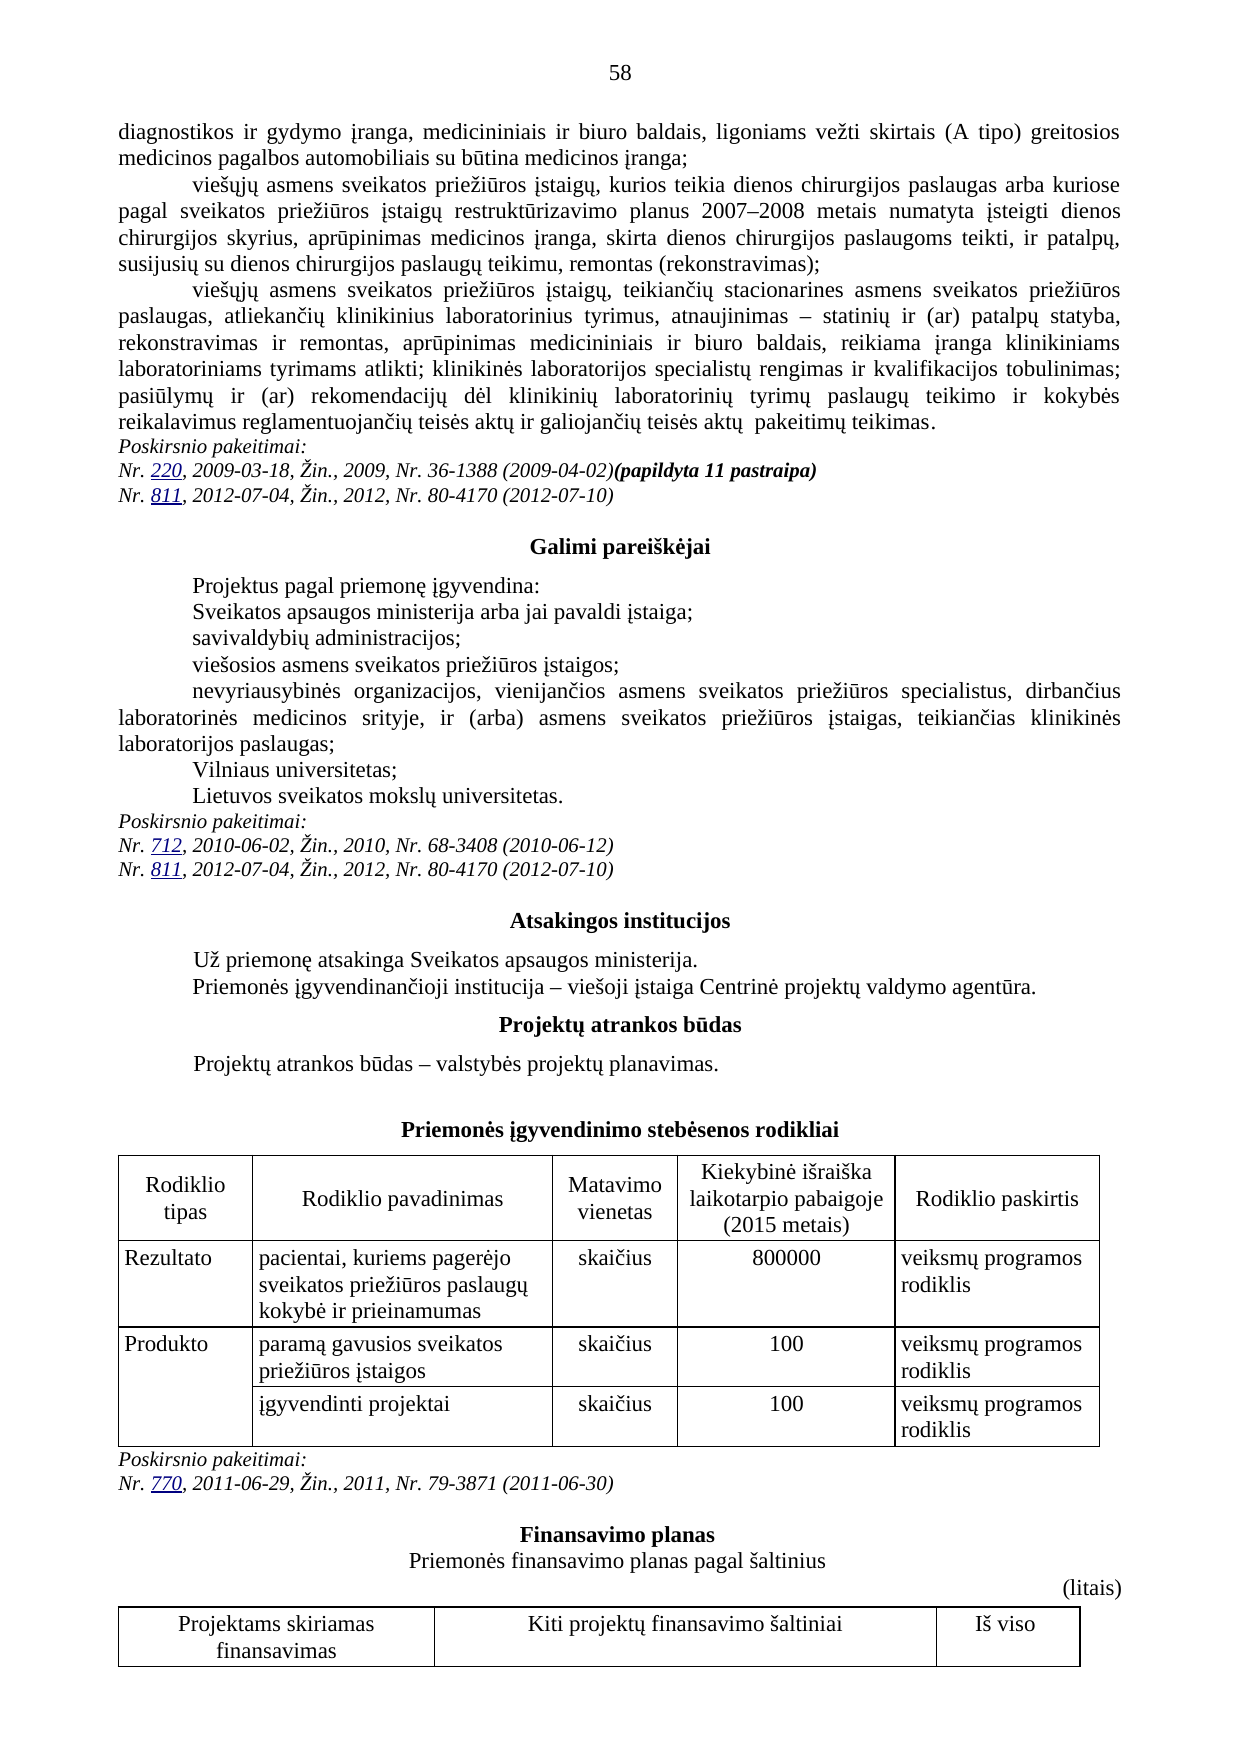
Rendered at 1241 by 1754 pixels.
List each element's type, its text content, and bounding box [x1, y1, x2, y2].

table_header Kiti projektų finansavimo šaltiniai [435, 1608, 936, 1666]
text (litais) [118, 1574, 1122, 1600]
text viešųjų asmens sveikatos priežiūros įstaigų, teikiančių stacionarines asmens sveikatos priežiūros paslaugas, atliekančių klinikinius laboratorinius tyrimus, atnaujinimas – statinių ir (ar) patalpų statyba, rekonstravimas ir remontas, aprūpinimas medicininiais ir biuro baldais, reikiama įranga klinikiniams laboratoriniams tyrimams atlikti; klinikinės laboratorijos specialistų rengimas ir kvalifikacijos tobulinimas; pasiūlymų ir (ar) rekomendacijų dėl klinikinių laboratorinių tyrimų paslaugų teikimo ir kokybės reikalavimus reglamentuojančių teisės aktų ir galiojančių teisės aktų pakeitimų teikimas. [118, 276, 1122, 434]
text Poskirsnio pakeitimai: [118, 1447, 1122, 1471]
table_cell 100 [678, 1387, 894, 1446]
text Galimi pareiškėjai [118, 533, 1122, 559]
table_header Rodiklio pavadinimas [253, 1156, 552, 1240]
table_cell pacientai, kuriems pagerėjo sveikatos priežiūros paslaugų kokybė ir prieinamumas [253, 1241, 552, 1326]
table_header Matavimo vienetas [553, 1156, 677, 1240]
text Nr. 811, 2012-07-04, Žin., 2012, Nr. 80-4170 (2012-07-10) [118, 857, 1122, 881]
table_header Rodiklio paskirtis [896, 1156, 1099, 1240]
text Poskirsnio pakeitimai: [118, 809, 1122, 833]
text Už priemonę atsakinga Sveikatos apsaugos ministerija. [118, 946, 1122, 973]
text Projektus pagal priemonę įgyvendina: [118, 572, 1122, 598]
table_cell įgyvendinti projektai [253, 1387, 552, 1446]
table_cell Rezultato [119, 1241, 252, 1326]
table_cell 800000 [678, 1241, 894, 1326]
text Sveikatos apsaugos ministerija arba jai pavaldi įstaiga; [118, 598, 1122, 624]
table_cell paramą gavusios sveikatos priežiūros įstaigos [253, 1328, 552, 1386]
text Nr. 770, 2011-06-29, Žin., 2011, Nr. 79-3871 (2011-06-30) [118, 1471, 1122, 1495]
text Lietuvos sveikatos mokslų universitetas. [118, 783, 1122, 809]
text Projektų atrankos būdas – valstybės projektų planavimas. [118, 1050, 1122, 1077]
text Nr. 712, 2010-06-02, Žin., 2010, Nr. 68-3408 (2010-06-12) [118, 833, 1122, 857]
text Priemonės įgyvendinimo stebėsenos rodikliai [118, 1116, 1122, 1142]
table_header Projektams skiriamas finansavimas [119, 1608, 434, 1666]
table_header Kiekybinė išraiška laikotarpio pabaigoje (2015 metais) [678, 1156, 894, 1240]
text Vilniaus universitetas; [118, 756, 1122, 783]
text viešosios asmens sveikatos priežiūros įstaigos; [118, 651, 1122, 677]
text Priemonės finansavimo planas pagal šaltinius [118, 1547, 1122, 1574]
table_cell skaičius [553, 1241, 677, 1326]
table_cell 100 [678, 1328, 894, 1386]
table_cell veiksmų programos rodiklis [896, 1387, 1099, 1446]
table_cell Produkto [119, 1328, 252, 1446]
text Priemonės įgyvendinančioji institucija – viešoji įstaiga Centrinė projektų valdymo agentūra. [118, 973, 1122, 999]
text viešųjų asmens sveikatos priežiūros įstaigų, kurios teikia dienos chirurgijos paslaugas arba kuriose pagal sveikatos priežiūros įstaigų restruktūrizavimo planus 2007–2008 metais numatyta įsteigti dienos chirurgijos skyrius, aprūpinimas medicinos įranga, skirta dienos chirurgijos paslaugoms teikti, ir patalpų, susijusių su dienos chirurgijos paslaugų teikimu, remontas (rekonstravimas); [118, 171, 1122, 276]
text nevyriausybinės organizacijos, vienijančios asmens sveikatos priežiūros specialistus, dirbančius laboratorinės medicinos srityje, ir (arba) asmens sveikatos priežiūros įstaigas, teikiančias klinikinės laboratorijos paslaugas; [118, 677, 1122, 756]
text Poskirsnio pakeitimai: [118, 434, 1122, 458]
text Finansavimo planas [118, 1521, 1122, 1547]
table_header Iš viso [937, 1608, 1079, 1666]
text diagnostikos ir gydymo įranga, medicininiais ir biuro baldais, ligoniams vežti skirtais (A tipo) greitosios medicinos pagalbos automobiliais su būtina medicinos įranga; [118, 118, 1122, 171]
text Atsakingos institucijos [118, 907, 1122, 934]
table_header Rodiklio tipas [119, 1156, 252, 1240]
text Nr. 811, 2012-07-04, Žin., 2012, Nr. 80-4170 (2012-07-10) [118, 482, 1122, 507]
text Projektų atrankos būdas [118, 1012, 1122, 1038]
text savivaldybių administracijos; [118, 624, 1122, 651]
table_cell veiksmų programos rodiklis [896, 1241, 1099, 1326]
table_cell skaičius [553, 1328, 677, 1386]
table_cell skaičius [553, 1387, 677, 1446]
table_cell veiksmų programos rodiklis [896, 1328, 1099, 1386]
text Nr. 220, 2009-03-18, Žin., 2009, Nr. 36-1388 (2009-04-02)(papildyta 11 pastraipa) [118, 458, 1122, 482]
